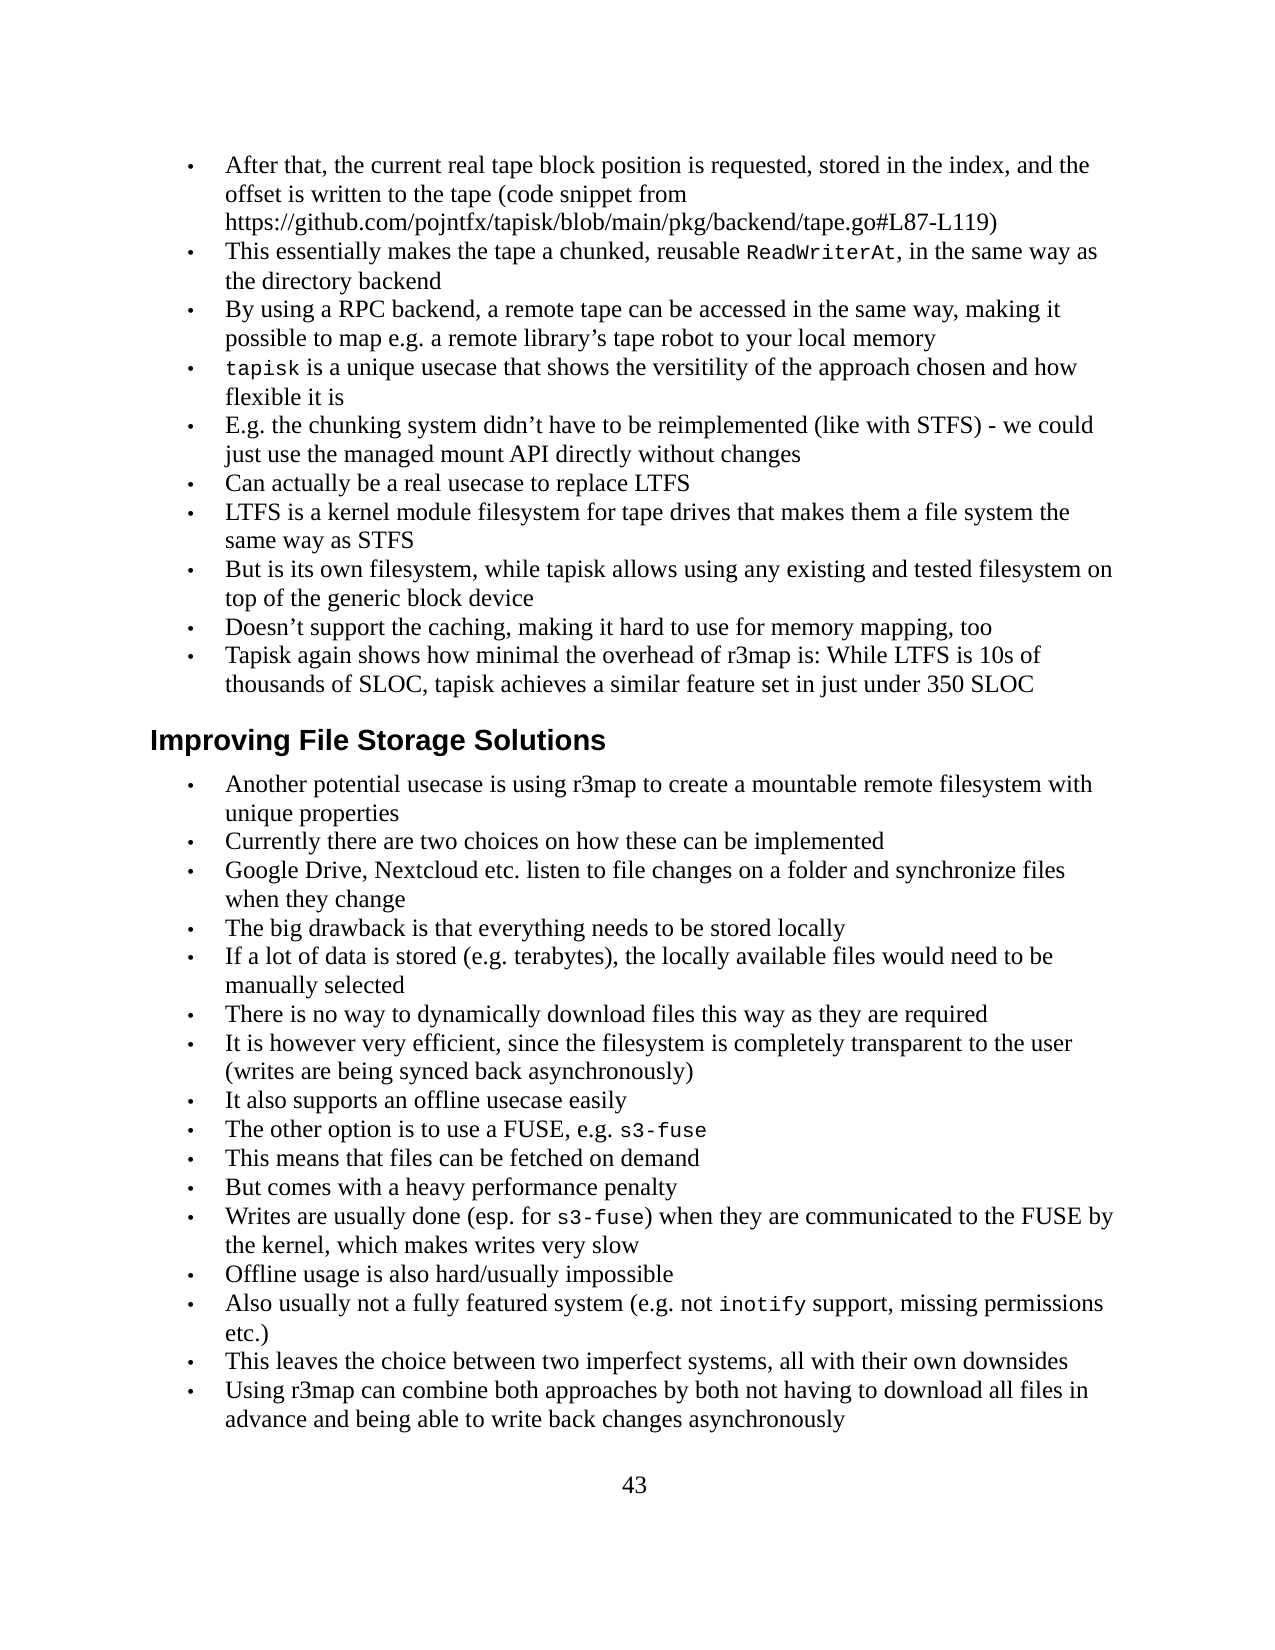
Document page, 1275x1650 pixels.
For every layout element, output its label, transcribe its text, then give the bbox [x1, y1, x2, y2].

list tapisk is a unique usecase that shows the versitility of the approach chosen and how flexible it is [187, 352, 1125, 410]
list Using r3map can combine both approaches by both not having to download all files in advance and being able to write back changes asynchronously [187, 1375, 1125, 1433]
list Google Drive, Nextcloud etc. listen to file changes on a folder and synchronize files when they change [187, 855, 1125, 913]
list Doesn’t support the caching, making it hard to use for memory mapping, too [187, 612, 1125, 640]
list By using a RPC backend, a remote tape can be accessed in the same way, making it possible to map e.g. a remote library’s tape robot to your local memory [187, 294, 1125, 352]
list This leaves the choice between two imperfect systems, all with their own downsides [187, 1346, 1125, 1375]
list After that, the current real tape block position is requested, stored in the index, and the offset is written to the tape (code snippet from https://github.com/pojntfx/tapisk/blob/main/pkg/backend/tape.go#L87-L119) [187, 150, 1125, 236]
list But is its own filesystem, while tapisk allows using any existing and tested filesystem on top of the generic block device [187, 554, 1125, 612]
list E.g. the chunking system didn’t have to be reimplemented (like with STFS) - we could just use the managed mount API directly without changes [187, 410, 1125, 468]
list It also supports an offline usecase easily [187, 1085, 1125, 1114]
list If a lot of data is stored (e.g. terabytes), the locally available files would need to be manually selected [187, 941, 1125, 999]
list But comes with a heavy performance penalty [187, 1172, 1125, 1201]
list Offline usage is also hard/usually impossible [187, 1259, 1125, 1288]
list Another potential usecase is using r3map to create a mountable remote filesystem with unique properties [187, 769, 1125, 826]
list This means that files can be fetched on demand [187, 1143, 1125, 1172]
list The big drawback is that everything needs to be stored locally [187, 913, 1125, 941]
list LTFS is a kernel module filesystem for tape drives that makes them a file system the same way as STFS [187, 497, 1125, 554]
list Writes are usually done (esp. for s3-fuse) when they are communicated to the FUSE by the kernel, which makes writes very slow [187, 1201, 1125, 1259]
list The other option is to use a FUSE, e.g. s3-fuse [187, 1114, 1125, 1143]
list Tapisk again shows how minimal the overhead of r3map is: While LTFS is 10s of thousands of SLOC, tapisk achieves a similar feature set in just under 350 SLOC [187, 640, 1125, 698]
list Also usually not a fully featured system (e.g. not inotify support, missing permissions etc.) [187, 1288, 1125, 1346]
subtitle Improving File Storage Solutions [150, 723, 1125, 756]
list It is however very efficient, since the filesystem is completely transparent to the user (writes are being synced back asynchronously) [187, 1028, 1125, 1085]
list There is no way to dynamically download files this way as they are required [187, 999, 1125, 1028]
list This essentially makes the tape a chunked, reusable ReadWriterAt, in the same way as the directory backend [187, 236, 1125, 294]
list Can actually be a real usecase to replace LTFS [187, 468, 1125, 497]
list Currently there are two choices on how these can be implemented [187, 826, 1125, 855]
